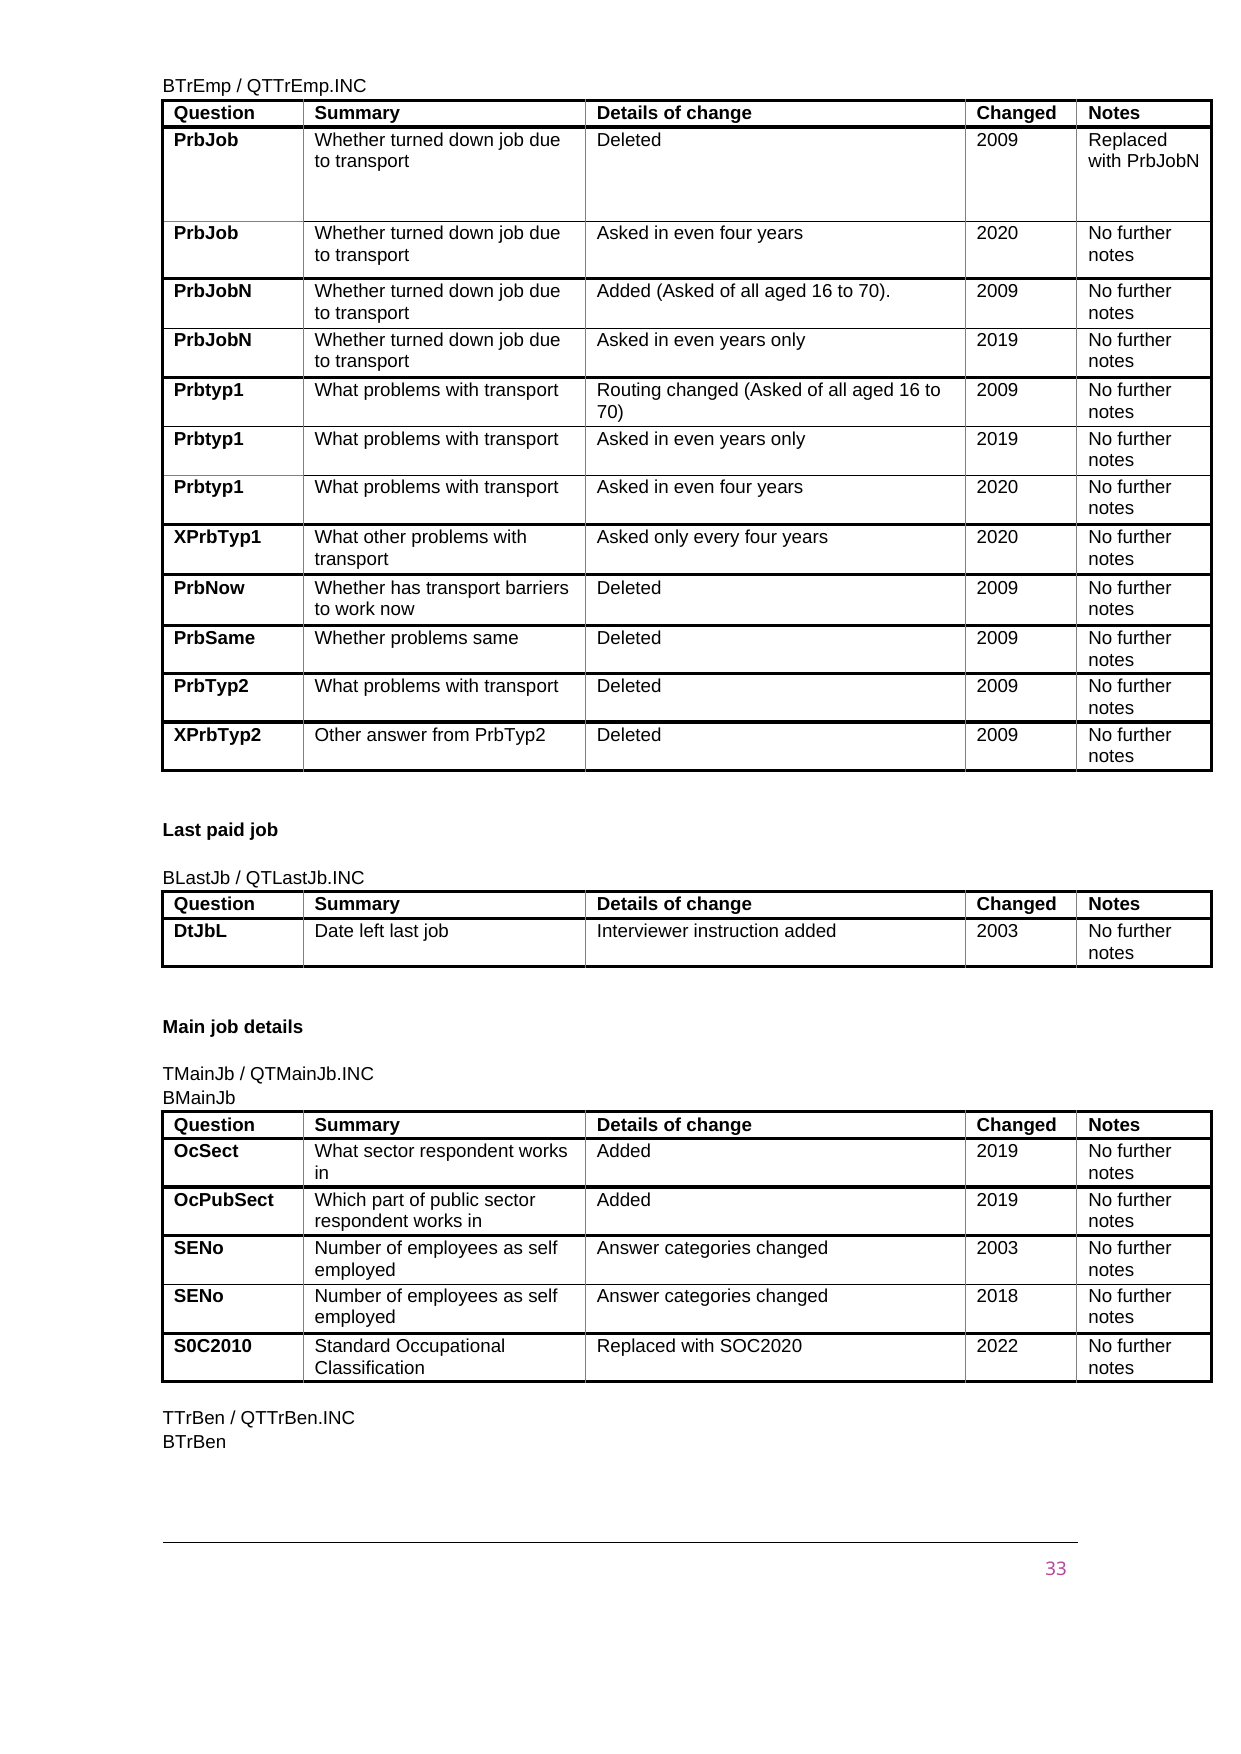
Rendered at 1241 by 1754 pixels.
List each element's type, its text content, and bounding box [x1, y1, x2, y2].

table_header Notes [1077, 102, 1210, 125]
table_cell 2009 [966, 724, 1076, 769]
table_cell Which part of public sector respondent works in [304, 1189, 585, 1234]
table_cell Asked in even years only [586, 329, 965, 376]
table_cell 2009 [966, 675, 1076, 720]
table_cell XPrbTyp1 [164, 526, 303, 573]
table_cell What problems with transport [304, 427, 585, 474]
table_header Notes [1077, 893, 1210, 917]
table_cell 2020 [966, 222, 1076, 277]
table_cell Asked only every four years [586, 526, 965, 573]
text Main job details [162, 1016, 1078, 1037]
table_cell Deleted [586, 576, 965, 624]
table_cell PrbNow [164, 576, 303, 624]
table_cell No further notes [1077, 1285, 1210, 1332]
table_cell 2009 [966, 627, 1076, 672]
table_cell Standard Occupational Classification [304, 1335, 585, 1380]
table_cell Whether turned down job due to transport [304, 329, 585, 376]
table_cell No further notes [1077, 1189, 1210, 1234]
table_cell S0C2010 [164, 1335, 303, 1380]
table_header Details of change [586, 893, 965, 917]
table_cell 2003 [966, 1237, 1076, 1284]
table_header Details of change [586, 102, 965, 125]
table_cell Deleted [586, 724, 965, 769]
text BMainJb [162, 1087, 1078, 1108]
text TTrBen / QTTrBen.INC [162, 1407, 1078, 1428]
table_header Changed [966, 893, 1076, 917]
table_cell What problems with transport [304, 476, 585, 523]
table_header Changed [966, 1113, 1076, 1137]
table_cell No further notes [1077, 627, 1210, 672]
table_header Question [164, 893, 303, 917]
table_header Changed [966, 102, 1076, 125]
table_header Details of change [586, 1113, 965, 1137]
table_cell Whether problems same [304, 627, 585, 672]
table_cell 2020 [966, 526, 1076, 573]
table_cell No further notes [1077, 675, 1210, 720]
table_cell No further notes [1077, 427, 1210, 474]
table_cell No further notes [1077, 1237, 1210, 1284]
table_cell Prbtyp1 [164, 427, 303, 474]
table_cell 2019 [966, 1189, 1076, 1234]
table_header Summary [304, 102, 585, 125]
table_cell 2018 [966, 1285, 1076, 1332]
table_cell No further notes [1077, 476, 1210, 523]
table_cell Answer categories changed [586, 1285, 965, 1332]
table_cell PrbJobN [164, 329, 303, 376]
table_cell Asked in even four years [586, 476, 965, 523]
table_cell 2003 [966, 920, 1076, 965]
table_cell DtJbL [164, 920, 303, 965]
table_cell Deleted [586, 675, 965, 720]
table_cell What problems with transport [304, 675, 585, 720]
table_cell Asked in even years only [586, 427, 965, 474]
table_cell What problems with transport [304, 379, 585, 426]
table_cell Answer categories changed [586, 1237, 965, 1284]
table_cell 2019 [966, 427, 1076, 474]
table_cell PrbSame [164, 627, 303, 672]
table_cell No further notes [1077, 280, 1210, 327]
table_cell 2009 [966, 379, 1076, 426]
table_cell Added [586, 1189, 965, 1234]
table_cell Date left last job [304, 920, 585, 965]
text BLastJb / QTLastJb.INC [162, 866, 1078, 888]
table_cell Deleted [586, 627, 965, 672]
table_cell No further notes [1077, 1140, 1210, 1185]
text BTrEmp / QTTrEmp.INC [162, 75, 1078, 97]
table_cell SENo [164, 1237, 303, 1284]
table_cell PrbJobN [164, 280, 303, 327]
table_cell Added (Asked of all aged 16 to 70). [586, 280, 965, 327]
table_cell Asked in even four years [586, 222, 965, 277]
table_cell No further notes [1077, 1335, 1210, 1380]
table_header Question [164, 1113, 303, 1137]
table_cell No further notes [1077, 222, 1210, 277]
table_cell XPrbTyp2 [164, 724, 303, 769]
table_cell OcSect [164, 1140, 303, 1185]
table_cell Replaced with PrbJobN [1077, 129, 1210, 221]
table_header Summary [304, 893, 585, 917]
table_cell Added [586, 1140, 965, 1185]
table_cell Routing changed (Asked of all aged 16 to 70) [586, 379, 965, 426]
table_cell Number of employees as self employed [304, 1285, 585, 1332]
table_cell Prbtyp1 [164, 379, 303, 426]
table_cell PrbJob [164, 222, 303, 277]
table_cell Number of employees as self employed [304, 1237, 585, 1284]
table_cell Replaced with SOC2020 [586, 1335, 965, 1380]
table_cell 2019 [966, 329, 1076, 376]
table_cell What sector respondent works in [304, 1140, 585, 1185]
table_cell 2020 [966, 476, 1076, 523]
text Last paid job [162, 819, 1078, 841]
table_header Question [164, 102, 303, 125]
table_cell No further notes [1077, 576, 1210, 624]
table_cell Whether turned down job due to transport [304, 280, 585, 327]
table_cell No further notes [1077, 329, 1210, 376]
table_cell Deleted [586, 129, 965, 221]
table_cell OcPubSect [164, 1189, 303, 1234]
table_cell 2009 [966, 280, 1076, 327]
table_cell No further notes [1077, 526, 1210, 573]
text BTrBen [162, 1431, 1078, 1452]
text TMainJb / QTMainJb.INC [162, 1063, 1078, 1084]
table_cell Other answer from PrbTyp2 [304, 724, 585, 769]
table_cell 2009 [966, 576, 1076, 624]
table_cell No further notes [1077, 920, 1210, 965]
table_cell Whether turned down job due to transport [304, 222, 585, 277]
table_cell 2019 [966, 1140, 1076, 1185]
table_cell 2022 [966, 1335, 1076, 1380]
table_cell SENo [164, 1285, 303, 1332]
table_cell Interviewer instruction added [586, 920, 965, 965]
table_cell What other problems with transport [304, 526, 585, 573]
table_cell No further notes [1077, 379, 1210, 426]
table_cell PrbTyp2 [164, 675, 303, 720]
table_cell 2009 [966, 129, 1076, 221]
table_header Summary [304, 1113, 585, 1137]
table_cell Whether turned down job due to transport [304, 129, 585, 221]
table_cell Prbtyp1 [164, 476, 303, 523]
table_cell PrbJob [164, 129, 303, 221]
table_cell Whether has transport barriers to work now [304, 576, 585, 624]
table_header Notes [1077, 1113, 1210, 1137]
table_cell No further notes [1077, 724, 1210, 769]
